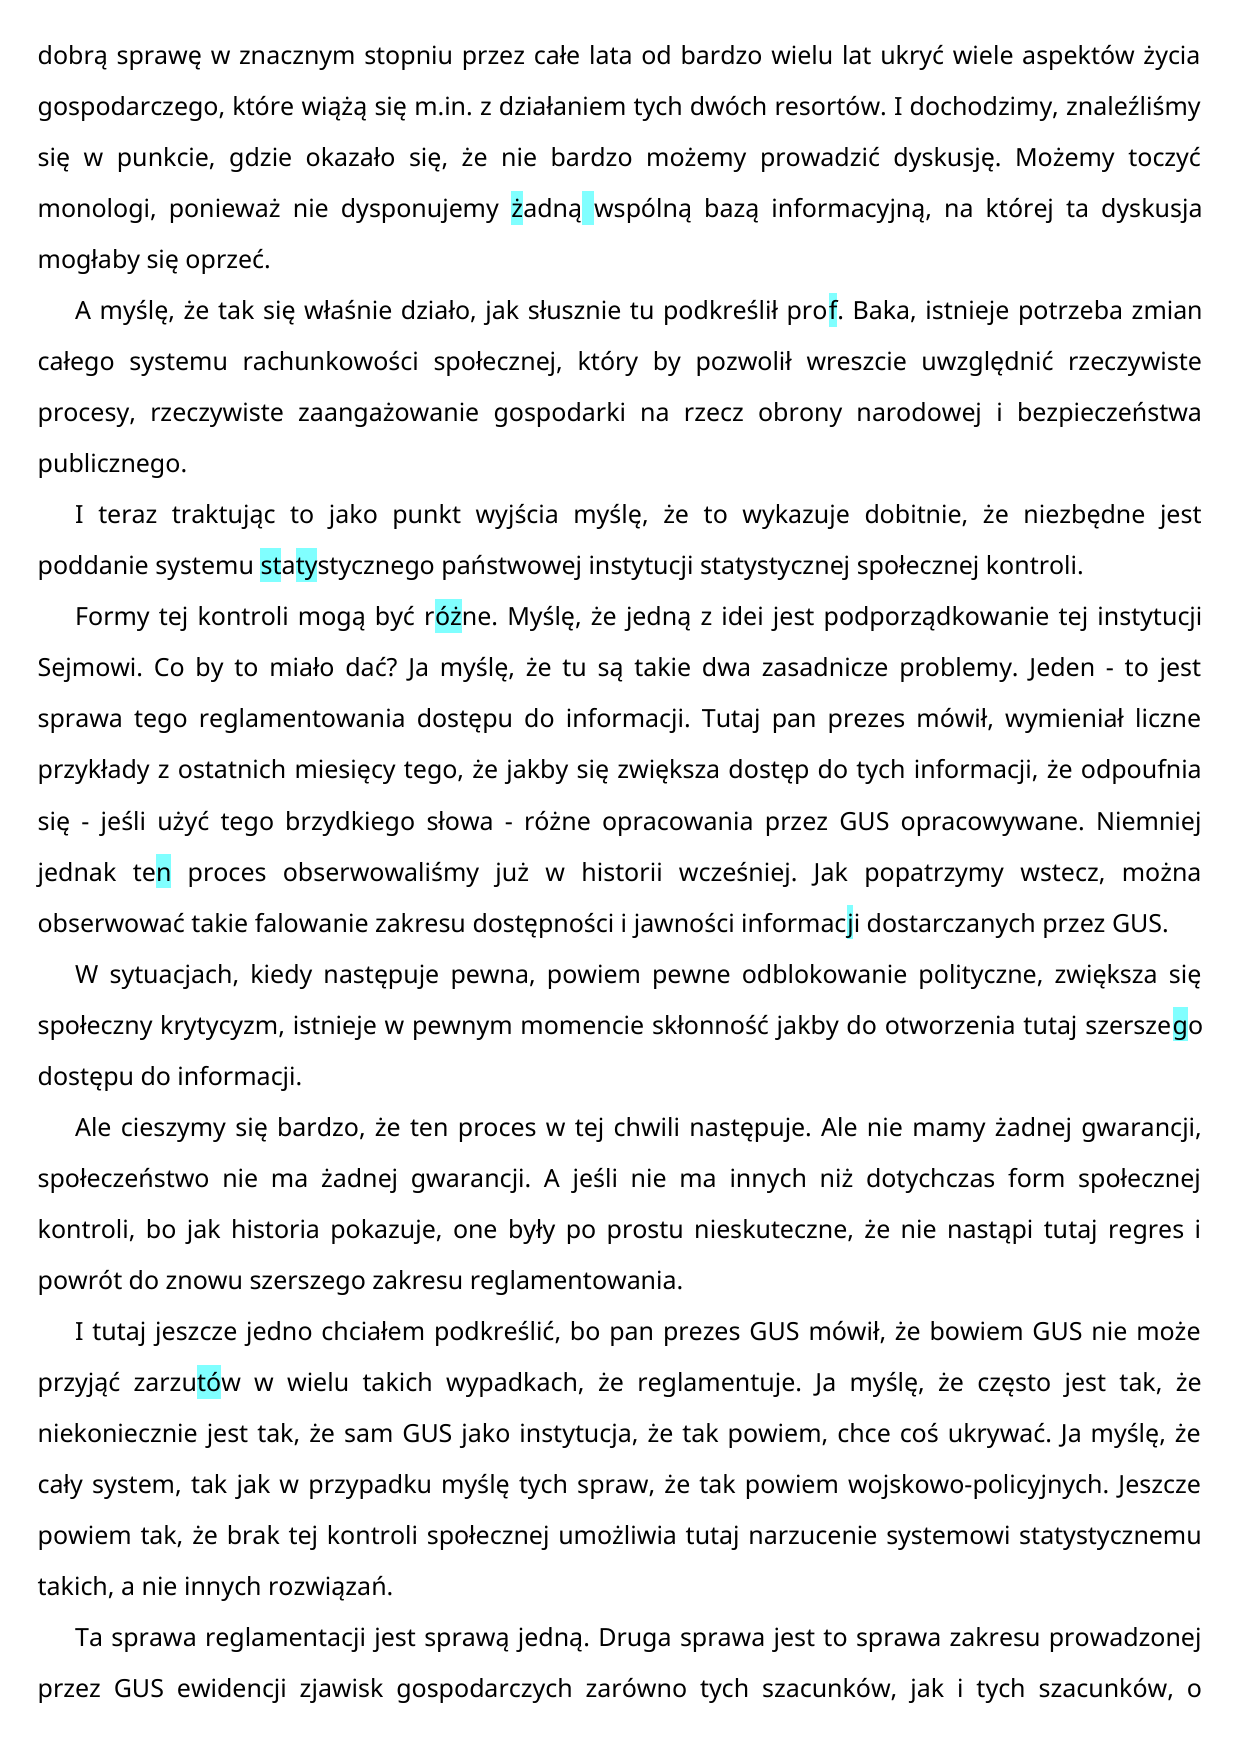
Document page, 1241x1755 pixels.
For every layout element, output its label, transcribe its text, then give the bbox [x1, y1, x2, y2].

text A myślę, że tak się właśnie działo, jak słusznie tu podkreślił prof. Baka, istnieje potrzeba zmian całego systemu rachunkowości społecznej, który by pozwolił wreszcie uwzględnić rzeczywiste procesy, rzeczywiste zaangażowanie gospodarki na rzecz obrony narodowej i bezpieczeństwa publicznego. [37, 293, 1203, 480]
text I tutaj jeszcze jedno chciałem podkreślić, bo pan prezes GUS mówił, że bowiem GUS nie może przyjąć zarzutów w wielu takich wypadkach, że reglamentuje. Ja myślę, że często jest tak, że niekoniecznie jest tak, że sam GUS jako instytucja, że tak powiem, chce coś ukrywać. Ja myślę, że cały system, tak jak w przypadku myślę tych spraw, że tak powiem wojskowo-policyjnych. Jeszcze powiem tak, że brak tej kontroli społecznej umożliwia tutaj narzucenie systemowi statystycznemu takich, a nie innych rozwiązań. [37, 1313, 1203, 1603]
text Ta sprawa reglamentacji jest sprawą jedną. Druga sprawa jest to sprawa zakresu prowadzonej przez GUS ewidencji zjawisk gospodarczych zarówno tych szacunków, jak i tych szacunków, o [37, 1620, 1203, 1705]
text Ale cieszymy się bardzo, że ten proces w tej chwili następuje. Ale nie mamy żadnej gwarancji, społeczeństwo nie ma żadnej gwarancji. A jeśli nie ma innych niż dotychczas form społecznej kontroli, bo jak historia pokazuje, one były po prostu nieskuteczne, że nie nastąpi tutaj regres i powrót do znowu szerszego zakresu reglamentowania. [37, 1109, 1203, 1297]
text dobrą sprawę w znacznym stopniu przez całe lata od bardzo wielu lat ukryć wiele aspektów życia gospodarczego, które wiążą się m.in. z działaniem tych dwóch resortów. I dochodzimy, znaleźliśmy się w punkcie, gdzie okazało się, że nie bardzo możemy prowadzić dyskusję. Możemy toczyć monologi, ponieważ nie dysponujemy żadną wspólną bazą informacyjną, na której ta dyskusja mogłaby się oprzeć. [37, 37, 1203, 276]
text I teraz traktując to jako punkt wyjścia myślę, że to wykazuje dobitnie, że niezbędne jest poddanie systemu statystycznego państwowej instytucji statystycznej społecznej kontroli. [37, 497, 1203, 582]
text Formy tej kontroli mogą być różne. Myślę, że jedną z idei jest podporządkowanie tej instytucji Sejmowi. Co by to miało dać? Ja myślę, że tu są takie dwa zasadnicze problemy. Jeden - to jest sprawa tego reglamentowania dostępu do informacji. Tutaj pan prezes mówił, wymieniał liczne przykłady z ostatnich miesięcy tego, że jakby się zwiększa dostęp do tych informacji, że odpoufnia się - jeśli użyć tego brzydkiego słowa - różne opracowania przez GUS opracowywane. Niemniej jednak ten proces obserwowaliśmy już w historii wcześniej. Jak popatrzymy wstecz, można obserwować takie falowanie zakresu dostępności i jawności informacji dostarczanych przez GUS. [37, 599, 1203, 939]
text W sytuacjach, kiedy następuje pewna, powiem pewne odblokowanie polityczne, zwiększa się społeczny krytycyzm, istnieje w pewnym momencie skłonność jakby do otworzenia tutaj szerszego dostępu do informacji. [37, 956, 1203, 1092]
